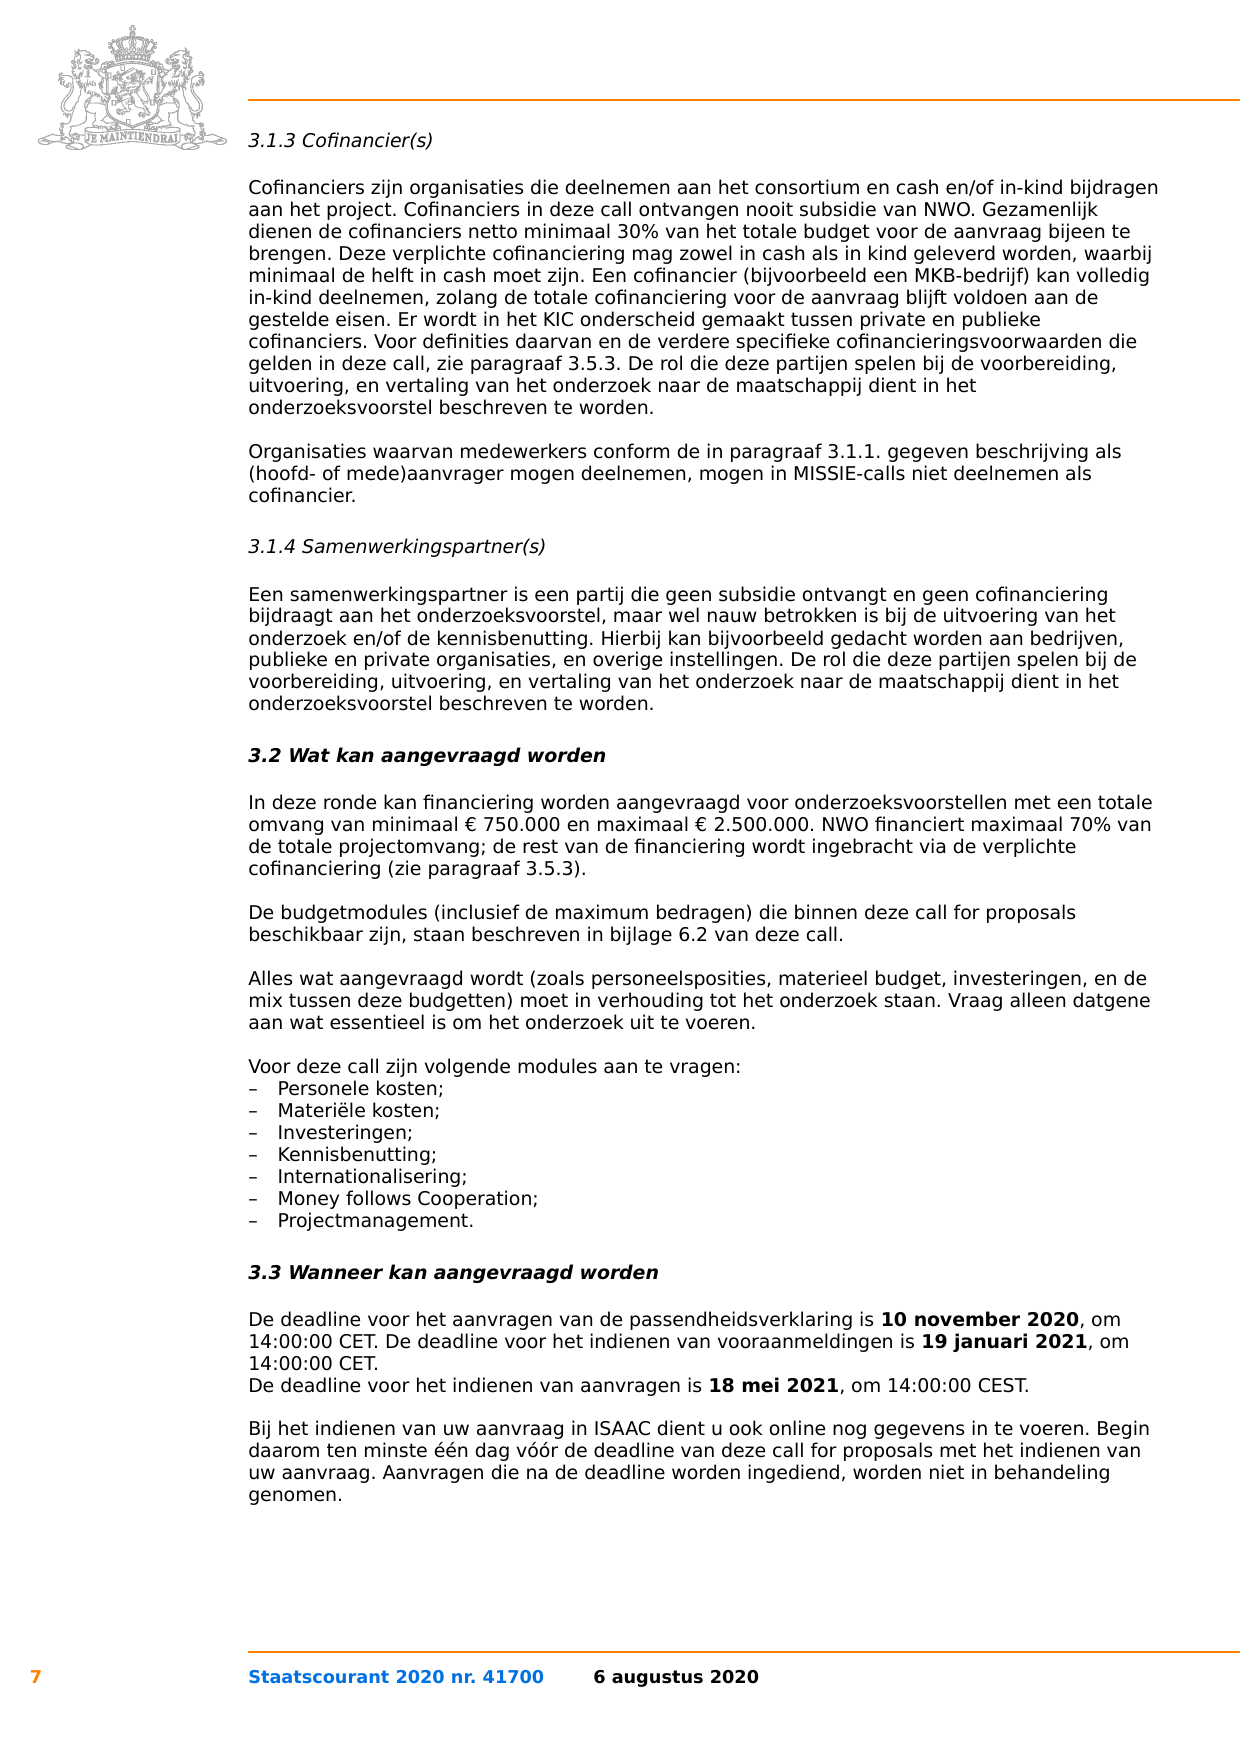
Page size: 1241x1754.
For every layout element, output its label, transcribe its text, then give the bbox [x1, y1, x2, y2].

text De deadline voor het aanvragen van de passendheidsverklaring is 10 november 2020, om 14:00:00 CET. De deadline voor het indienen van vooraanmeldingen is 19 januari 2021, om 14:00:00 CET. [248, 1308, 1163, 1374]
text Voor deze call zijn volgende modules aan te vragen: [248, 1056, 1163, 1078]
subtitle 3.2 Wat kan aangevraagd worden [248, 745, 1163, 767]
subtitle 3.1.3 Cofinancier(s) [248, 130, 1163, 152]
subtitle 3.1.4 Samenwerkingspartner(s) [248, 536, 1163, 558]
text – Internationalisering; [248, 1166, 1163, 1188]
text Alles wat aangevraagd wordt (zoals personeelsposities, materieel budget, investeringen, en de mix tussen deze budgetten) moet in verhouding tot het onderzoek staan. Vraag alleen datgene aan wat essentieel is om het onderzoek uit te voeren. [248, 968, 1163, 1034]
text – Personele kosten; [248, 1078, 1163, 1100]
text In deze ronde kan financiering worden aangevraagd voor onderzoeksvoorstellen met een totale omvang van minimaal € 750.000 en maximaal € 2.500.000. NWO financiert maximaal 70% van de totale projectomvang; de rest van de financiering wordt ingebracht via de verplichte cofinanciering (zie paragraaf 3.5.3). [248, 792, 1163, 880]
text – Kennisbenutting; [248, 1144, 1163, 1166]
subtitle 3.3 Wanneer kan aangevraagd worden [248, 1262, 1163, 1283]
text Cofinanciers zijn organisaties die deelnemen aan het consortium en cash en/of in-kind bijdragen aan het project. Cofinanciers in deze call ontvangen nooit subsidie van NWO. Gezamenlijk dienen de cofinanciers netto minimaal 30% van het totale budget voor de aanvraag bijeen te brengen. Deze verplichte cofinanciering mag zowel in cash als in kind geleverd worden, waarbij minimaal de helft in cash moet zijn. Een cofinancier (bijvoorbeeld een MKB-bedrijf) kan volledig in-kind deelnemen, zolang de totale cofinanciering voor de aanvraag blijft voldoen aan de gestelde eisen. Er wordt in het KIC onderscheid gemaakt tussen private en publieke cofinanciers. Voor definities daarvan en de verdere specifieke cofinancieringsvoorwaarden die gelden in deze call, zie paragraaf 3.5.3. De rol die deze partijen spelen bij de voorbereiding, uitvoering, en vertaling van het onderzoek naar de maatschappij dient in het onderzoeksvoorstel beschreven te worden. [248, 177, 1163, 419]
picture [38, 25, 227, 150]
text De deadline voor het indienen van aanvragen is 18 mei 2021, om 14:00:00 CEST. [248, 1374, 1163, 1396]
text – Investeringen; [248, 1122, 1163, 1144]
text – Projectmanagement. [248, 1209, 1163, 1232]
text Organisaties waarvan medewerkers conform de in paragraaf 3.1.1. gegeven beschrijving als (hoofd- of mede)aanvrager mogen deelnemen, mogen in MISSIE-calls niet deelnemen als cofinancier. [248, 441, 1163, 506]
text – Materiële kosten; [248, 1100, 1163, 1122]
text Bij het indienen van uw aanvraag in ISAAC dient u ook online nog gegevens in te voeren. Begin daarom ten minste één dag vóór de deadline van deze call for proposals met het indienen van uw aanvraag. Aanvragen die na de deadline worden ingediend, worden niet in behandeling genomen. [248, 1418, 1163, 1506]
text Een samenwerkingspartner is een partij die geen subsidie ontvangt en geen cofinanciering bijdraagt aan het onderzoeksvoorstel, maar wel nauw betrokken is bij de uitvoering van het onderzoek en/of de kennisbenutting. Hierbij kan bijvoorbeeld gedacht worden aan bedrijven, publieke en private organisaties, en overige instellingen. De rol die deze partijen spelen bij de voorbereiding, uitvoering, en vertaling van het onderzoek naar de maatschappij dient in het onderzoeksvoorstel beschreven te worden. [248, 583, 1163, 715]
text De budgetmodules (inclusief de maximum bedragen) die binnen deze call for proposals beschikbaar zijn, staan beschreven in bijlage 6.2 van deze call. [248, 902, 1163, 946]
text – Money follows Cooperation; [248, 1188, 1163, 1209]
